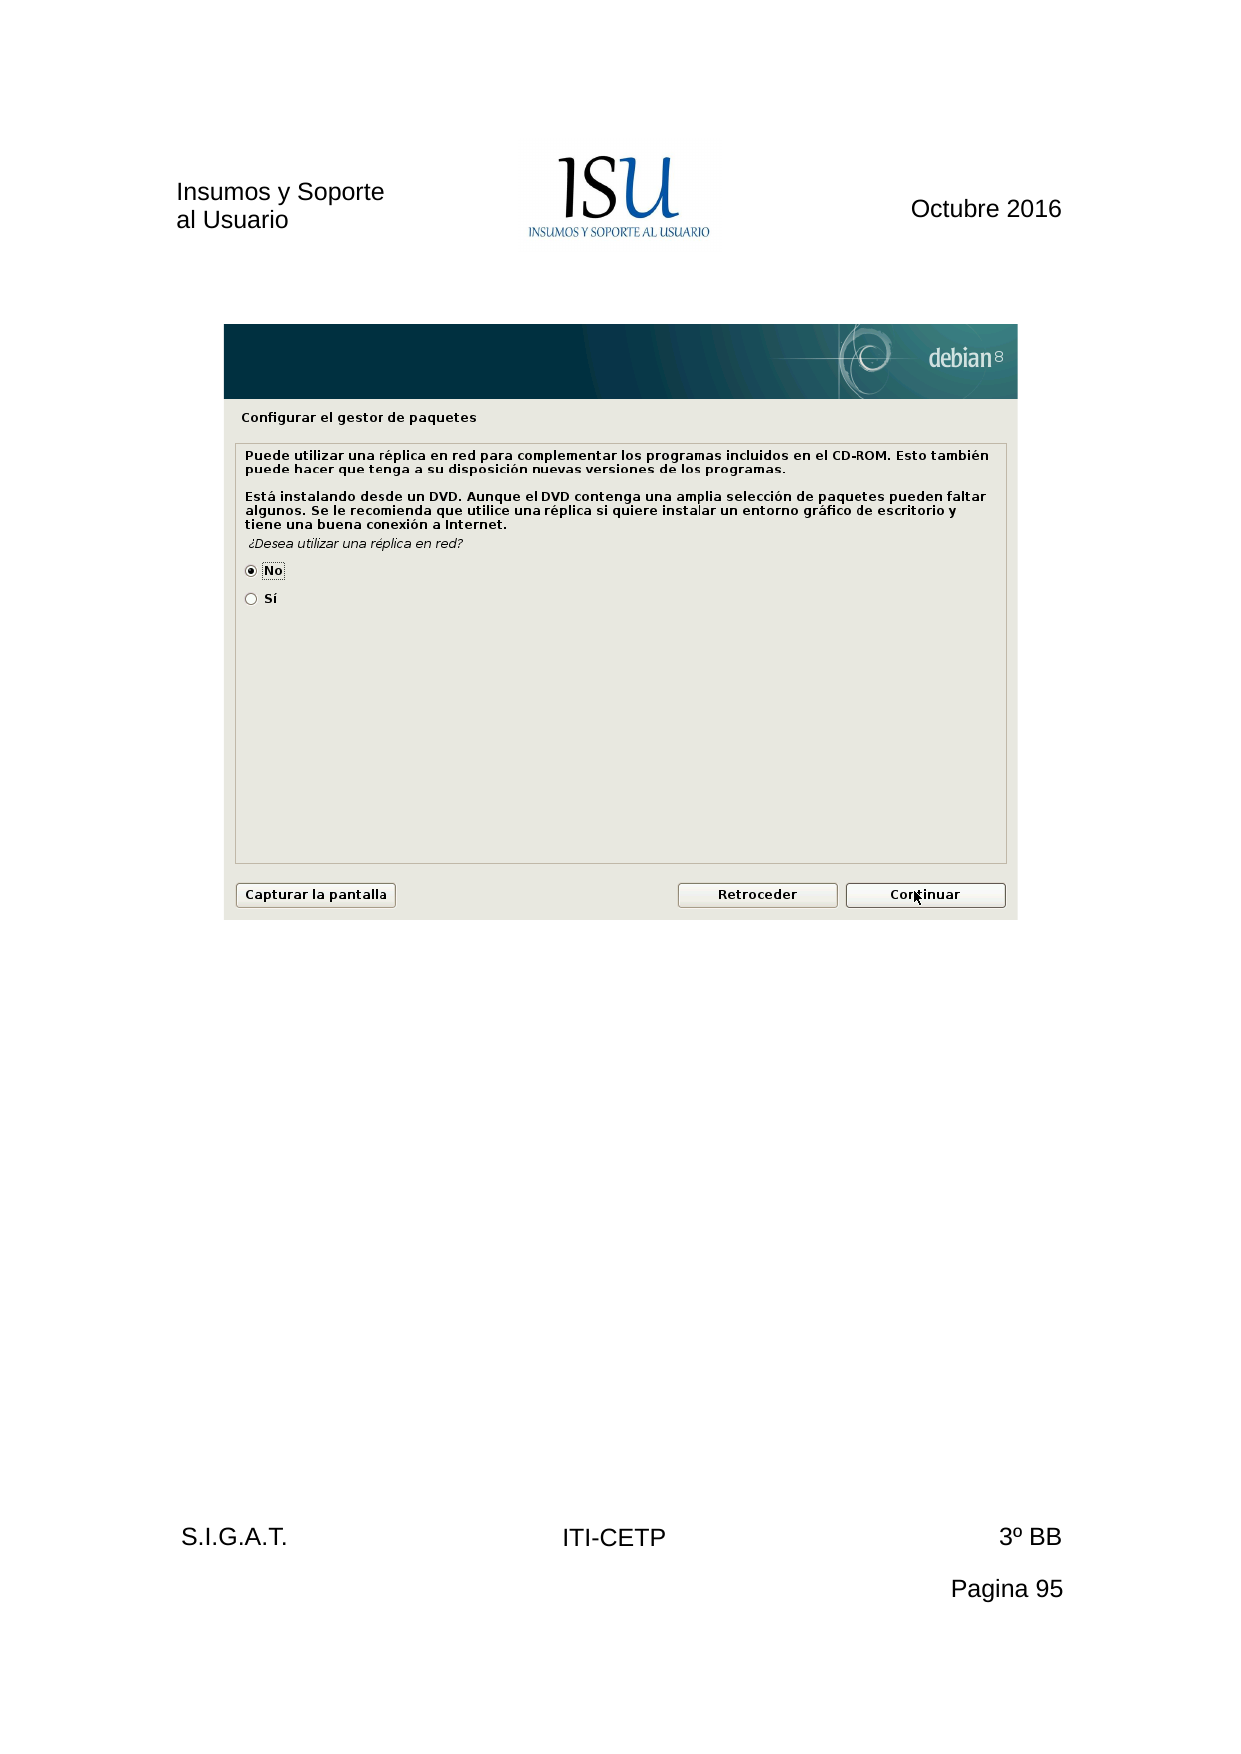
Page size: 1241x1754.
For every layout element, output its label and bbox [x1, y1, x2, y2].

picture [223, 324, 1018, 920]
picture [517, 138, 723, 252]
